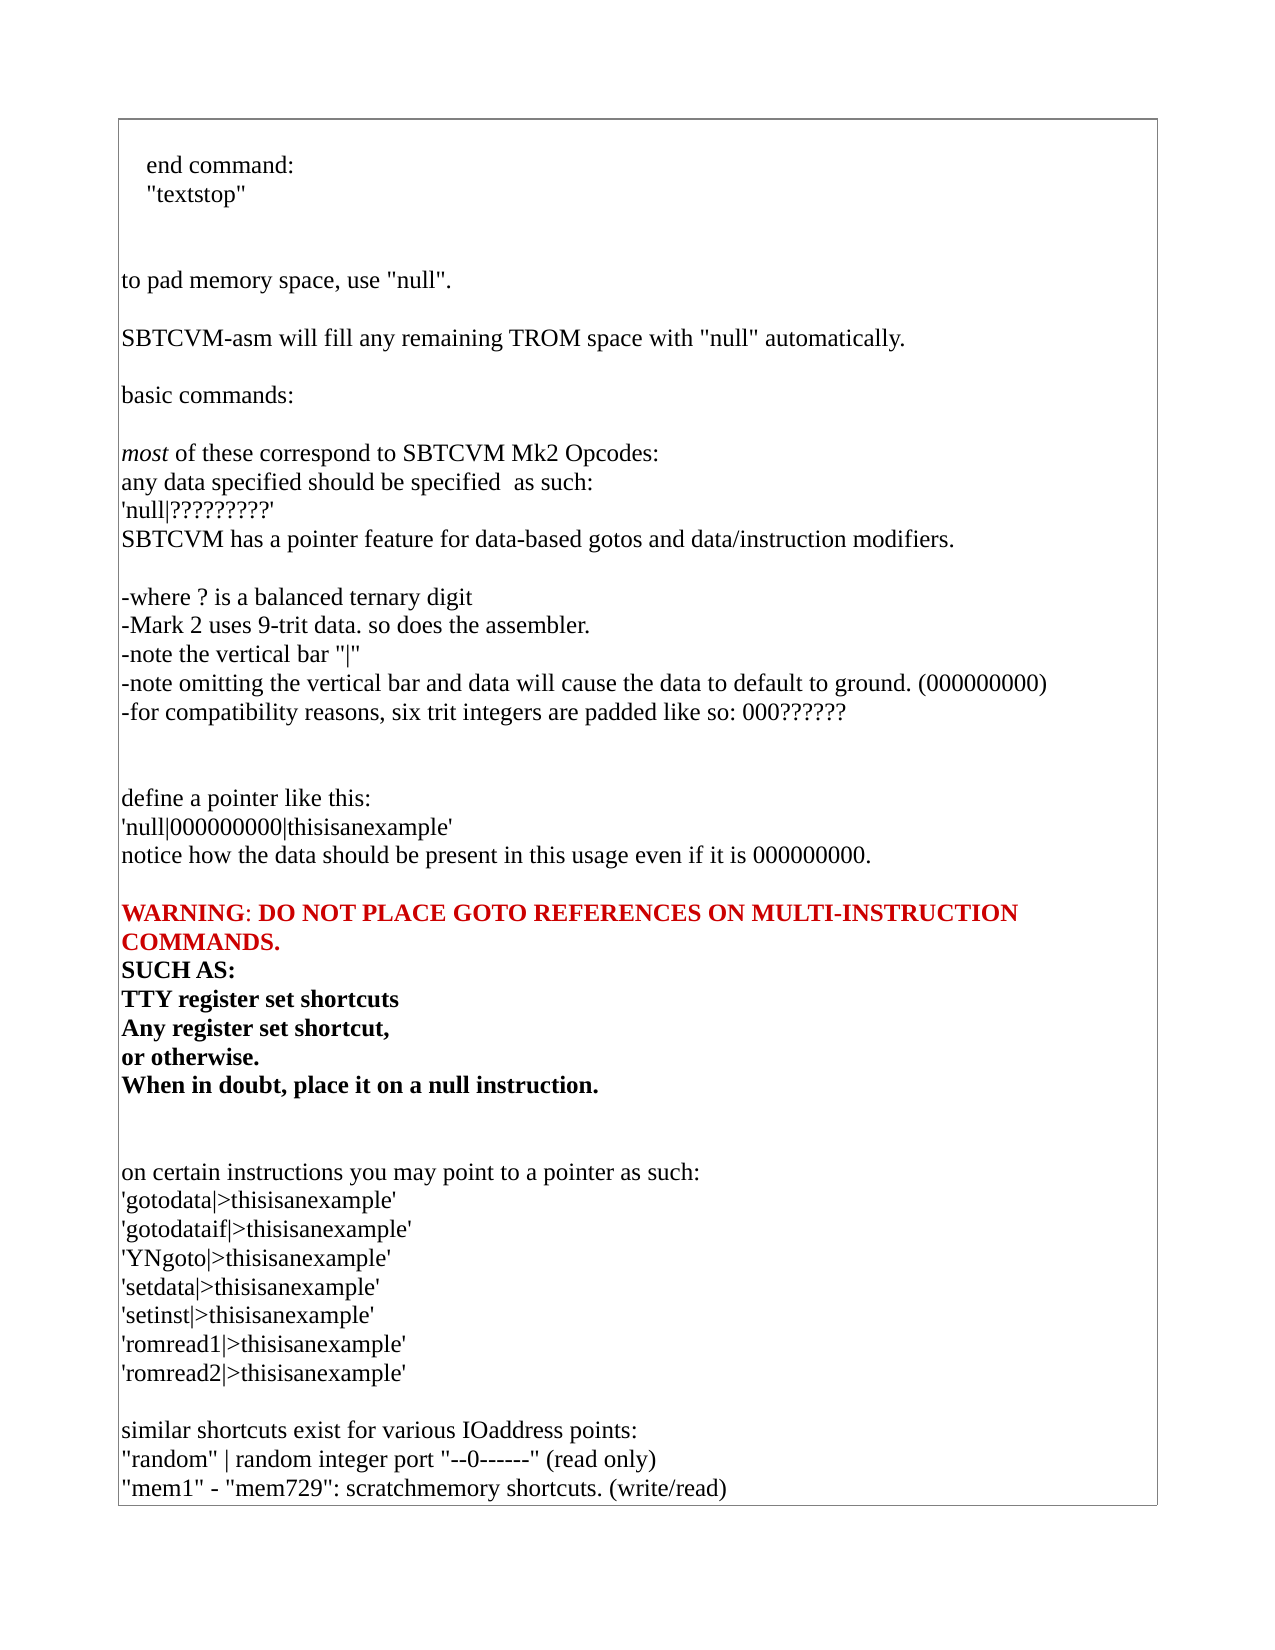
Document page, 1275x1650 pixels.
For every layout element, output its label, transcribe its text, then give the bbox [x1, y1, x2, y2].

table_header end command: "textstop" to pad memory space, use "null". SBTCVM-asm will fill any remaining TROM space with "null" automatically. basic commands: most of these correspond to SBTCVM Mk2 Opcodes: any data specified should be specified as such: 'null|?????????' SBTCVM has a pointer feature for data-based gotos and data/instruction modifiers. -where ? is a balanced ternary digit -Mark 2 uses 9-trit data. so does the assembler. -note the vertical bar "|" -note omitting the vertical bar and data will cause the data to default to ground. (000000000) -for compatibility reasons, six trit integers are padded like so: 000?????? define a pointer like this: 'null|000000000|thisisanexample' notice how the data should be present in this usage even if it is 000000000. WARNING: DO NOT PLACE GOTO REFERENCES ON MULTI-INSTRUCTION COMMANDS. SUCH AS: TTY register set shortcuts Any register set shortcut, or otherwise. When in doubt, place it on a null instruction. on certain instructions you may point to a pointer as such: 'gotodata|>thisisanexample' 'gotodataif|>thisisanexample' 'YNgoto|>thisisanexample' 'setdata|>thisisanexample' 'setinst|>thisisanexample' 'romread1|>thisisanexample' 'romread2|>thisisanexample' similar shortcuts exist for various IOaddress points: "random" | random integer port "--0------" (read only) "mem1" - "mem729": scratchmemory shortcuts. (write/read) [119, 120, 1157, 1505]
